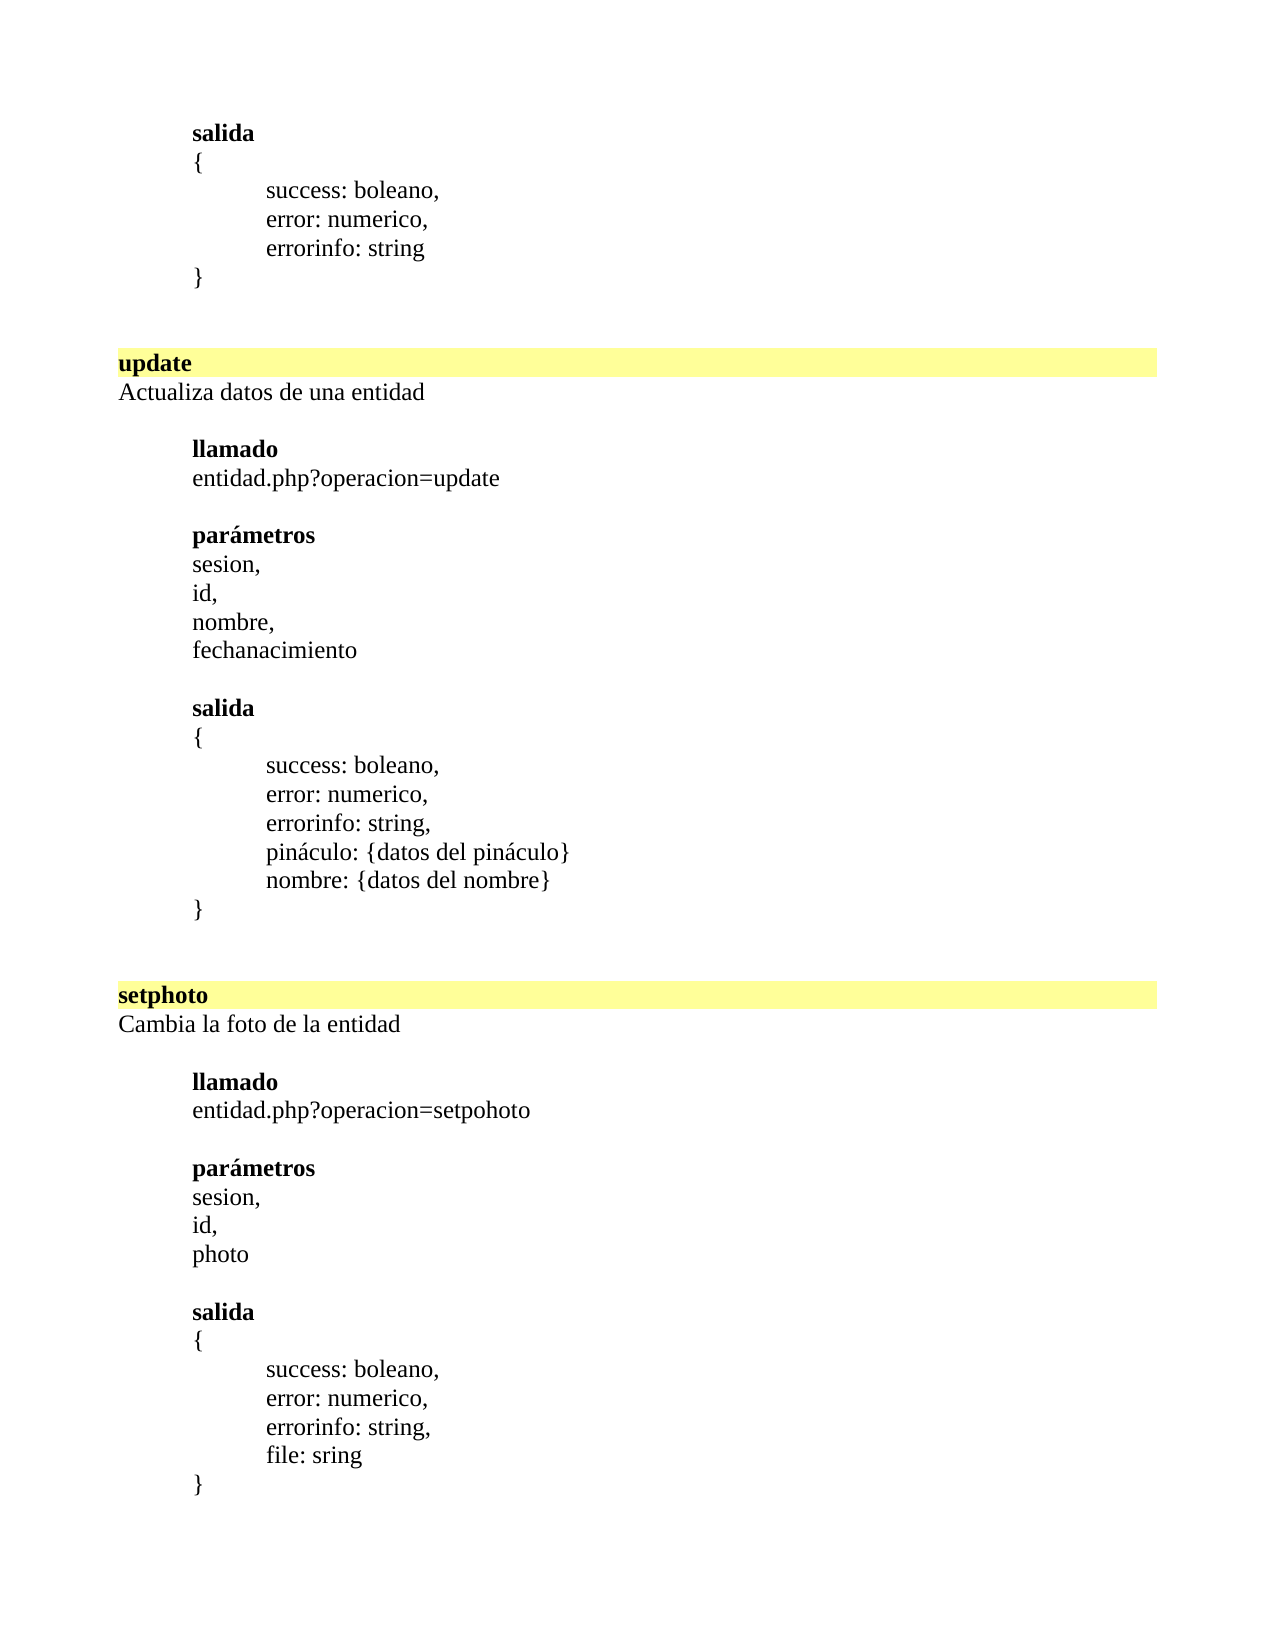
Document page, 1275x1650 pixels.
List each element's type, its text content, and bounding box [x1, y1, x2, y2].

text parámetros [192, 1153, 1157, 1182]
text } [192, 1469, 1157, 1498]
text entidad.php?operacion=setpohoto [192, 1096, 1157, 1124]
text error: numerico, [192, 779, 1157, 808]
text errorinfo: string, [192, 808, 1157, 837]
text llamado [192, 1067, 1157, 1096]
text success: boleano, [192, 751, 1157, 779]
text salida [192, 693, 1157, 722]
text pináculo: {datos del pináculo} [192, 837, 1157, 866]
text update [118, 348, 1157, 377]
text sesion, [192, 549, 1157, 578]
text { [192, 1326, 1157, 1354]
text photo [192, 1239, 1157, 1268]
text { [192, 147, 1157, 176]
text nombre: {datos del nombre} [192, 866, 1157, 894]
text id, [192, 578, 1157, 607]
text { [192, 722, 1157, 751]
text llamado [192, 434, 1157, 463]
text setphoto [118, 981, 1157, 1009]
text fechanacimiento [192, 636, 1157, 664]
text } [192, 262, 1157, 291]
text id, [192, 1211, 1157, 1239]
text entidad.php?operacion=update [192, 463, 1157, 492]
text salida [192, 1297, 1157, 1326]
text salida [192, 118, 1157, 147]
text Actualiza datos de una entidad [118, 377, 1157, 406]
text errorinfo: string, [192, 1412, 1157, 1441]
text Cambia la foto de la entidad [118, 1009, 1157, 1038]
text } [192, 894, 1157, 923]
text errorinfo: string [192, 233, 1157, 262]
text nombre, [192, 607, 1157, 636]
text success: boleano, [192, 1354, 1157, 1383]
text sesion, [192, 1182, 1157, 1211]
text error: numerico, [192, 204, 1157, 233]
text parámetros [192, 521, 1157, 549]
text error: numerico, [192, 1383, 1157, 1412]
text success: boleano, [192, 176, 1157, 204]
text file: sring [192, 1441, 1157, 1469]
